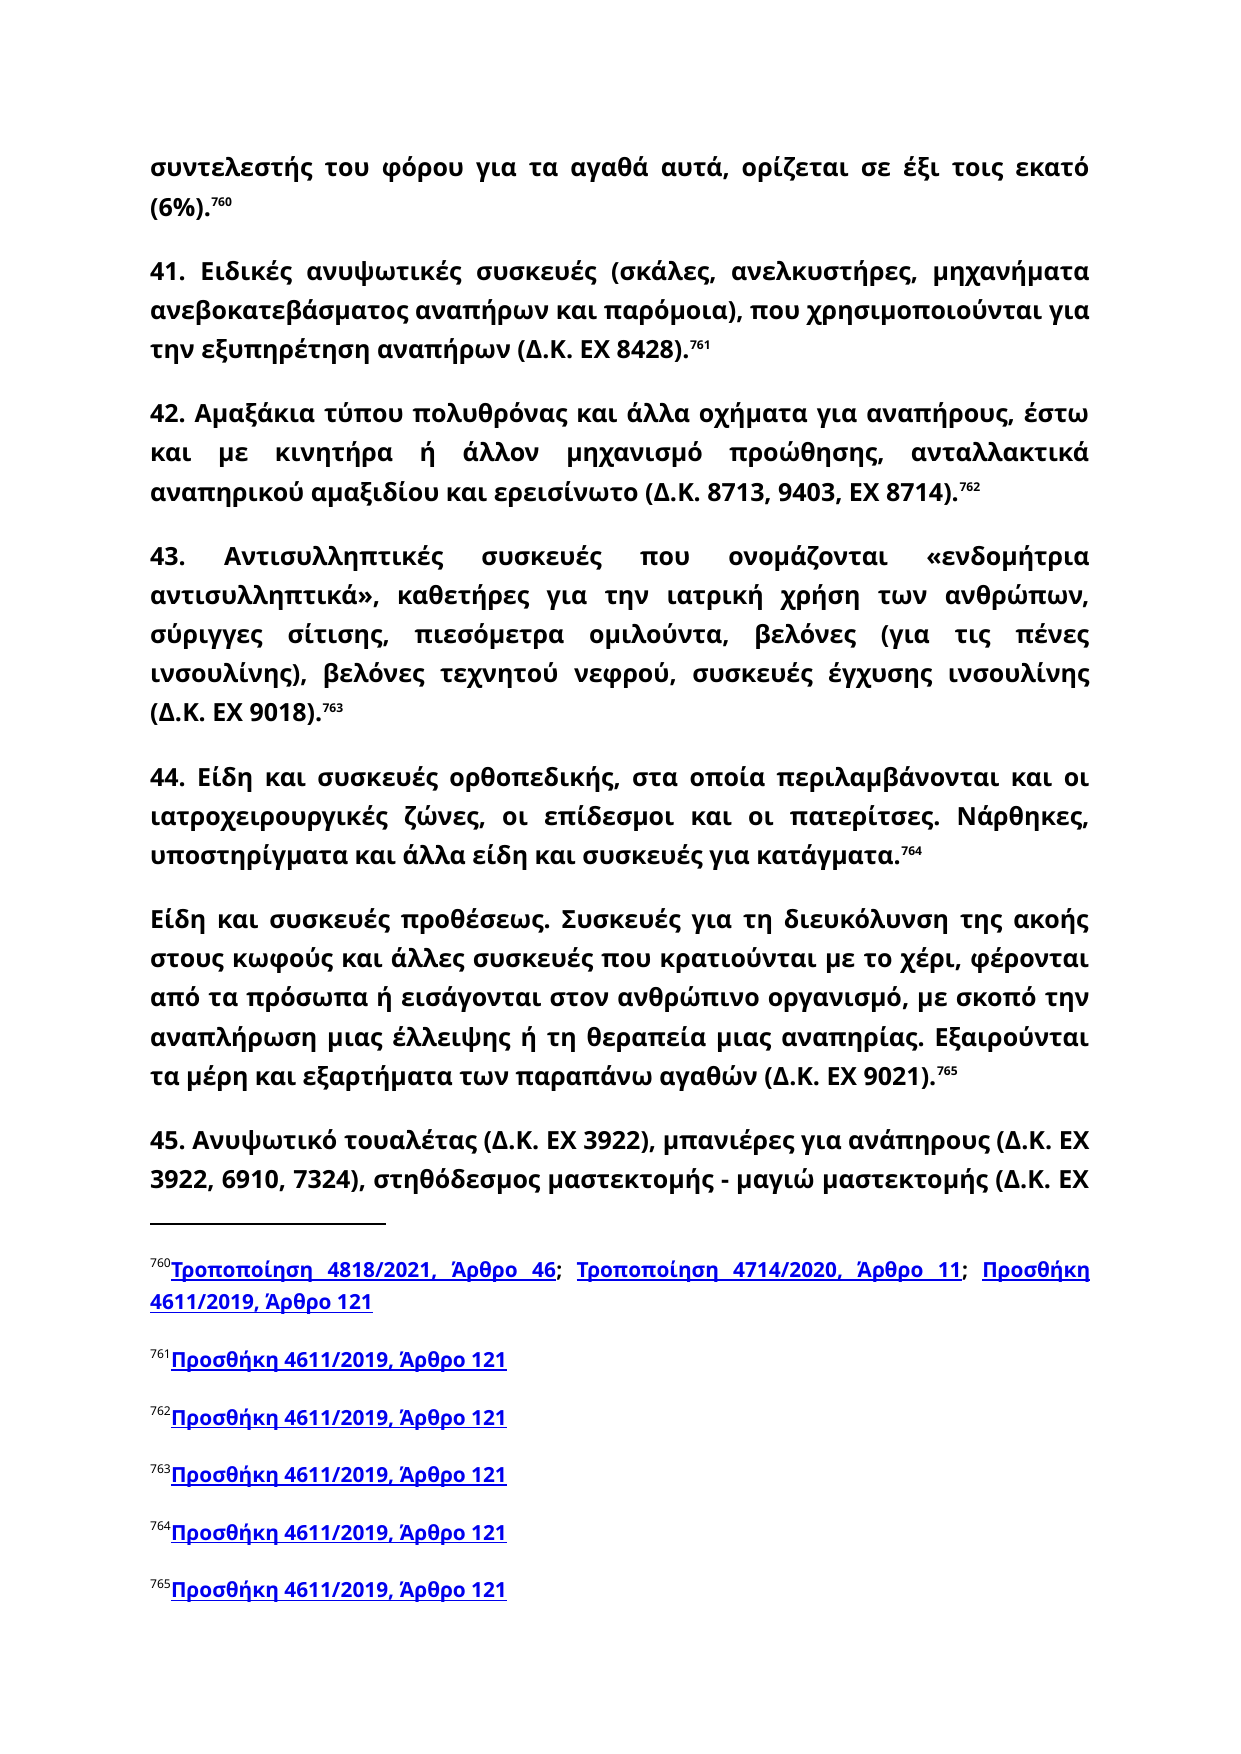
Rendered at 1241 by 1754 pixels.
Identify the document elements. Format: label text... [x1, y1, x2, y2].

text Προσθήκη 4611/2019, Άρθρο 121 [150, 1345, 1090, 1373]
text Προσθήκη 4611/2019, Άρθρο 121 [150, 1576, 1090, 1604]
text συντελεστής του φόρου για τα αγαθά αυτά, ορίζεται σε έξι τοις εκατό (6%). [150, 150, 1090, 223]
text 45. Ανυψωτικό τουαλέτας (Δ.Κ. ΕΧ 3922), μπανιέρες για ανάπηρους (Δ.Κ. ΕΧ 3922, 6910, 7324), στηθόδεσμος μαστεκτομής - μαγιώ μαστεκτομής (Δ.Κ. ΕΧ [150, 1122, 1090, 1196]
text Τροποποίηση 4818/2021, Άρθρο 46; Τροποποίηση 4714/2020, Άρθρο 11; Προσθήκη 4611/2019, Άρθρο 121 [150, 1255, 1090, 1316]
text 43. Αντισυλληπτικές συσκευές που ονομάζονται «ενδομήτρια αντισυλληπτικά», καθετήρες για την ιατρική χρήση των ανθρώπων, σύριγγες σίτισης, πιεσόμετρα ομιλούντα, βελόνες (για τις πένες ινσουλίνης), βελόνες τεχνητού νεφρού, συσκευές έγχυσης ινσουλίνης (Δ.Κ. ΕΧ 9018). [150, 538, 1090, 729]
text Είδη και συσκευές προθέσεως. Συσκευές για τη διευκόλυνση της ακοής στους κωφούς και άλλες συσκευές που κρατιούνται με το χέρι, φέρονται από τα πρόσωπα ή εισάγονται στον ανθρώπινο οργανισμό, με σκοπό την αναπλήρωση μιας έλλειψης ή τη θεραπεία μιας αναπηρίας. Εξαιρούνται τα μέρη και εξαρτήματα των παραπάνω αγαθών (Δ.Κ. ΕΧ 9021). [150, 902, 1090, 1092]
text 41. Ειδικές ανυψωτικές συσκευές (σκάλες, ανελκυστήρες, μηχανήματα ανεβοκατεβάσματος αναπήρων και παρόμοια), που χρησιμοποιούνται για την εξυπηρέτηση αναπήρων (Δ.Κ. ΕΧ 8428). [150, 253, 1090, 366]
text 44. Είδη και συσκευές ορθοπεδικής, στα οποία περιλαμβάνονται και οι ιατροχειρουργικές ζώνες, οι επίδεσμοι και οι πατερίτσες. Νάρθηκες, υποστηρίγματα και άλλα είδη και συσκευές για κατάγματα. [150, 759, 1090, 872]
text 42. Αμαξάκια τύπου πολυθρόνας και άλλα οχήματα για αναπήρους, έστω και με κινητήρα ή άλλον μηχανισμό προώθησης, ανταλλακτικά αναπηρικού αμαξιδίου και ερεισίνωτο (Δ.Κ. 8713, 9403, ΕΧ 8714). [150, 396, 1090, 508]
text Προσθήκη 4611/2019, Άρθρο 121 [150, 1518, 1090, 1546]
text Προσθήκη 4611/2019, Άρθρο 121 [150, 1403, 1090, 1431]
text Προσθήκη 4611/2019, Άρθρο 121 [150, 1460, 1090, 1489]
